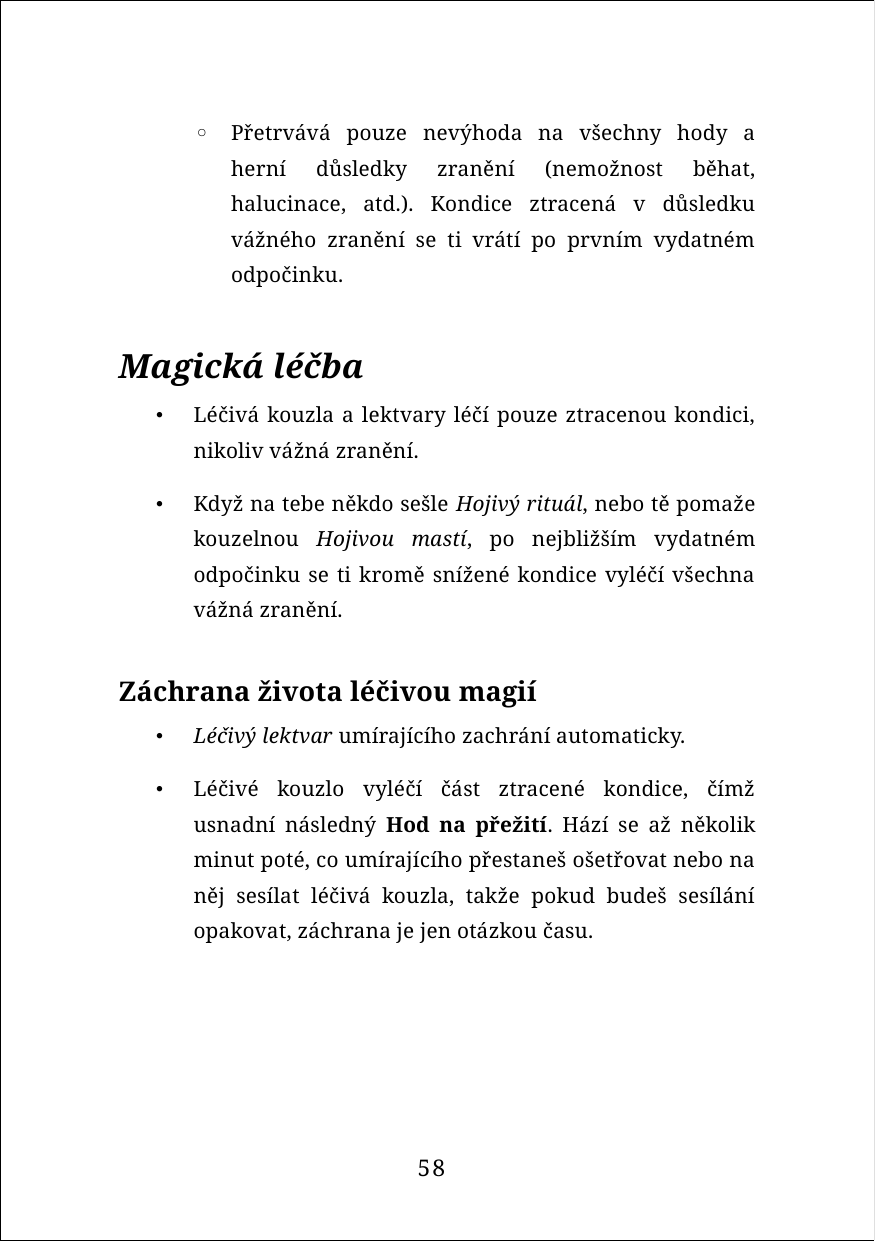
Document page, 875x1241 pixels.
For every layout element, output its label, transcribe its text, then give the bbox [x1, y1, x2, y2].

list Léčivá kouzla a lektvary léčí pouze ztracenou kondici, nikoliv vážná zranění. [156, 400, 756, 464]
list Přetrvává pouze nevýhoda na všechny hody a herní důsledky zranění (nemožnost běhat, halucinace, atd.). Kondice ztracená v důsledku vážného zranění se ti vrátí po prvním vydatném odpočinku. [193, 118, 756, 289]
subtitle Magická léčba [118, 343, 756, 388]
subtitle Záchrana života léčivou magií [118, 672, 756, 709]
list Léčivý lektvar umírajícího zachrání automaticky. [156, 721, 756, 749]
list Když na tebe někdo sešle Hojivý rituál, nebo tě pomaže kouzelnou Hojivou mastí, po nejbližším vydatném odpočinku se ti kromě snížené kondice vyléčí všechna vážná zranění. [156, 489, 756, 624]
list Léčivé kouzlo vyléčí část ztracené kondice, čímž usnadní následný Hod na přežití. Hází se až několik minut poté, co umírajícího přestaneš ošetřovat nebo na něj sesílat léčivá kouzla, takže pokud budeš sesílání opakovat, záchrana je jen otázkou času. [156, 774, 756, 945]
